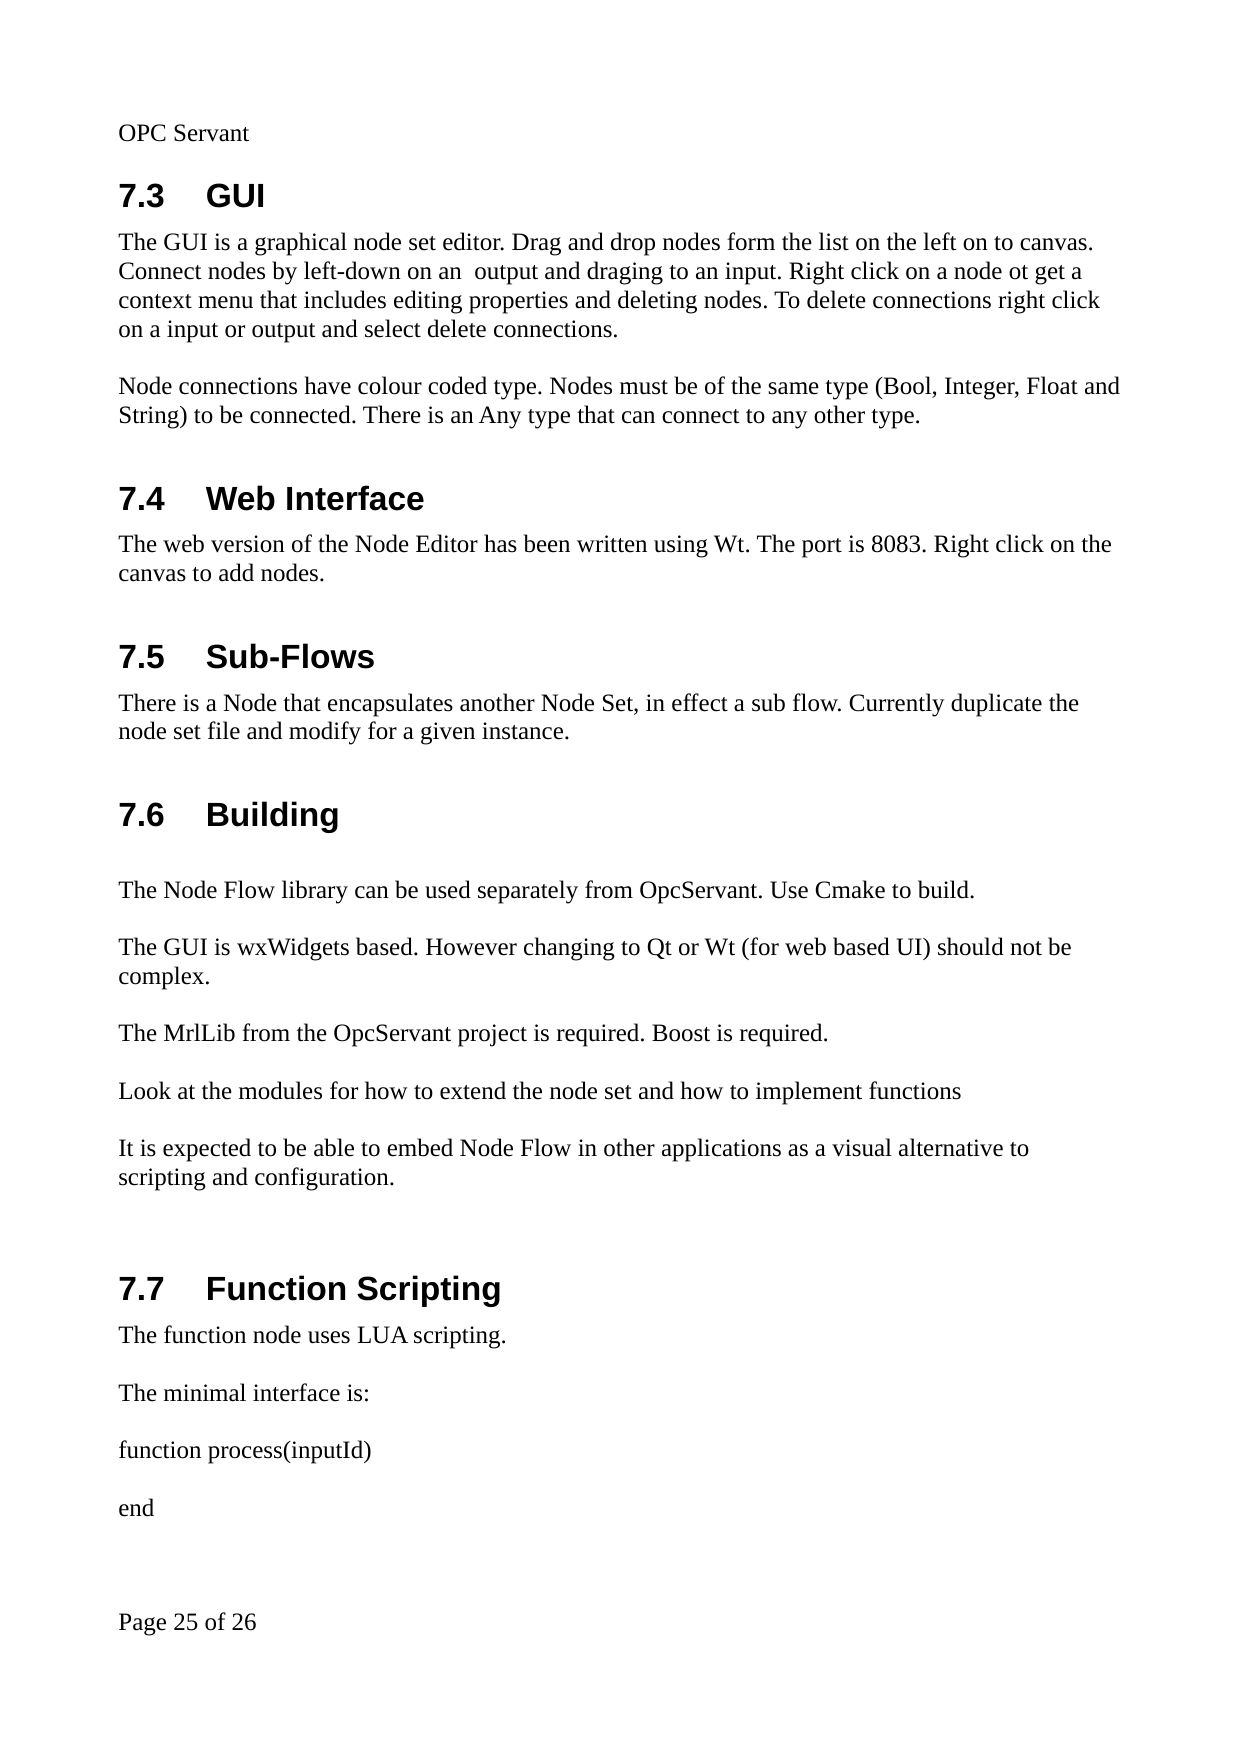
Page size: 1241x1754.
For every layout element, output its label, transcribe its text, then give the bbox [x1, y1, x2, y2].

subtitle Building [118, 795, 1122, 833]
text The Node Flow library can be used separately from OpcServant. Use Cmake to build. [118, 875, 1122, 903]
text The GUI is a graphical node set editor. Drag and drop nodes form the list on the left on to canvas. Connect nodes by left-down on an output and draging to an input. Right click on a node ot get a context menu that includes editing properties and deleting nodes. To delete connections right click on a input or output and select delete connections. [118, 227, 1122, 342]
text The function node uses LUA scripting. [118, 1320, 1122, 1349]
text The web version of the Node Editor has been written using Wt. The port is 8083. Right click on the canvas to add nodes. [118, 529, 1122, 587]
text Node connections have colour coded type. Nodes must be of the same type (Bool, Integer, Float and String) to be connected. There is an Any type that can connect to any other type. [118, 371, 1122, 429]
subtitle Sub-Flows [118, 637, 1122, 675]
text Look at the modules for how to extend the node set and how to implement functions [118, 1076, 1122, 1105]
subtitle Web Interface [118, 478, 1122, 517]
text function process(inputId) [118, 1435, 1122, 1464]
text There is a Node that encapsulates another Node Set, in effect a sub flow. Currently duplicate the node set file and modify for a given instance. [118, 688, 1122, 745]
text The GUI is wxWidgets based. However changing to Qt or Wt (for web based UI) should not be complex. [118, 932, 1122, 990]
text end [118, 1493, 1122, 1522]
subtitle GUI [118, 176, 1122, 215]
text The MrlLib from the OpcServant project is required. Boost is required. [118, 1018, 1122, 1047]
text It is expected to be able to embed Node Flow in other applications as a visual alternative to scripting and configuration. [118, 1133, 1122, 1191]
text The minimal interface is: [118, 1378, 1122, 1407]
subtitle Function Scripting [118, 1269, 1122, 1308]
